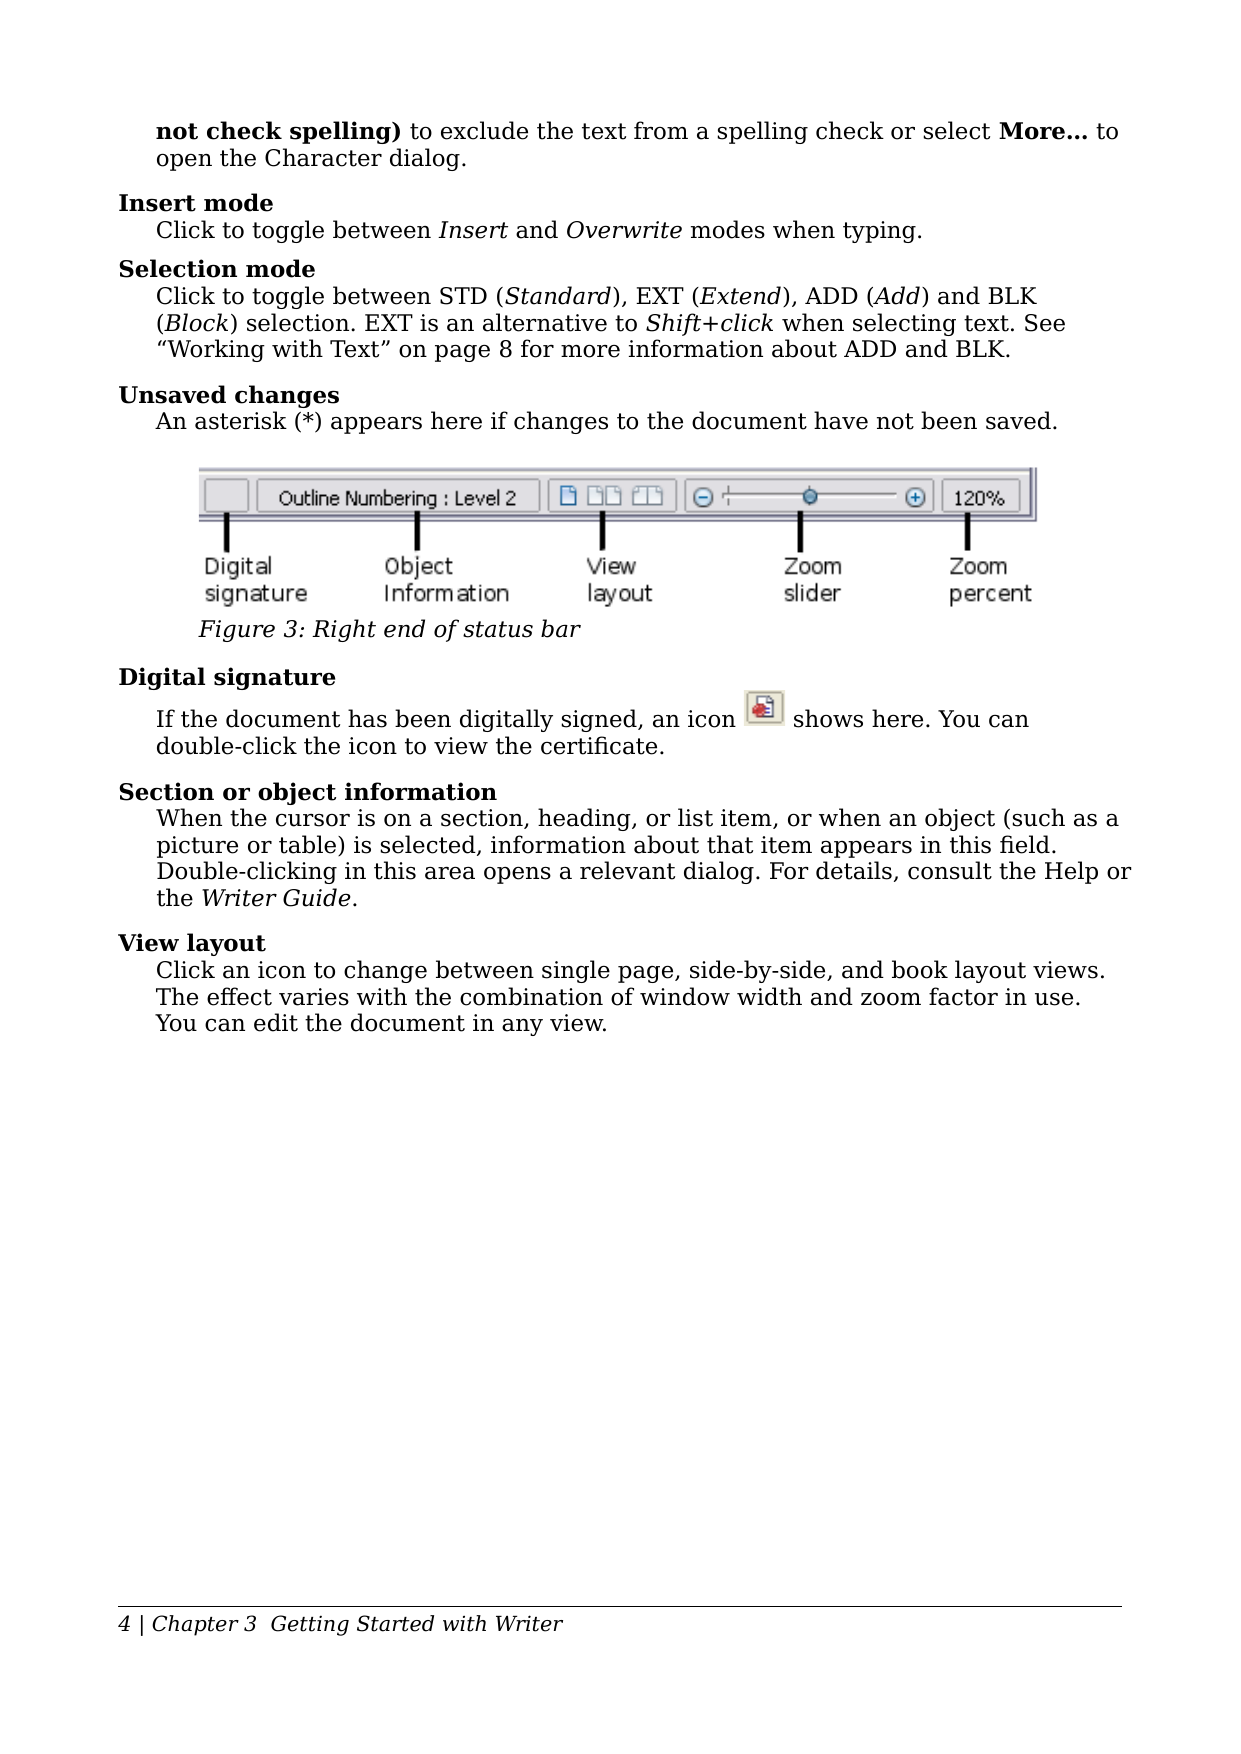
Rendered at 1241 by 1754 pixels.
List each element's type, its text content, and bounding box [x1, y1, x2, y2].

text Insert mode [118, 190, 1122, 217]
text Unsaved changes [118, 381, 1122, 408]
text Selection mode [118, 256, 1122, 283]
picture [743, 690, 786, 726]
text Click to toggle between STD (Standard), EXT (Extend), ADD (Add) and BLK (Block) selection. EXT is an alternative to Shift+click when selecting text. See “Working with Text” on page 8 for more information about ADD and BLK. [156, 283, 1122, 363]
text Section or object information [118, 778, 1122, 805]
text Figure 3: Right end of status bar [199, 616, 1041, 643]
text View layout [118, 930, 1122, 957]
text Click an icon to change between single page, side-by-side, and book layout views. The effect varies with the combination of window width and zoom factor in use. You can edit the document in any view. [156, 957, 1122, 1037]
picture [198, 460, 1042, 616]
text If the document has been digitally signed, an icon shows here. You can double-click the icon to view the certificate. [156, 691, 1122, 760]
text Digital signature [118, 664, 1122, 691]
text When the cursor is on a section, heading, or list item, or when an object (such as a picture or table) is selected, information about that item appears in this field. Double-clicking in this area opens a relevant dialog. For details, consult the Help or the Writer Guide. [156, 805, 1134, 912]
text An asterisk (*) appears here if changes to the document have not been saved. [156, 408, 1122, 435]
text Click to toggle between Insert and Overwrite modes when typing. [156, 217, 1122, 244]
text not check spelling) to exclude the text from a spelling check or select More… to open the Character dialog. [156, 118, 1122, 172]
